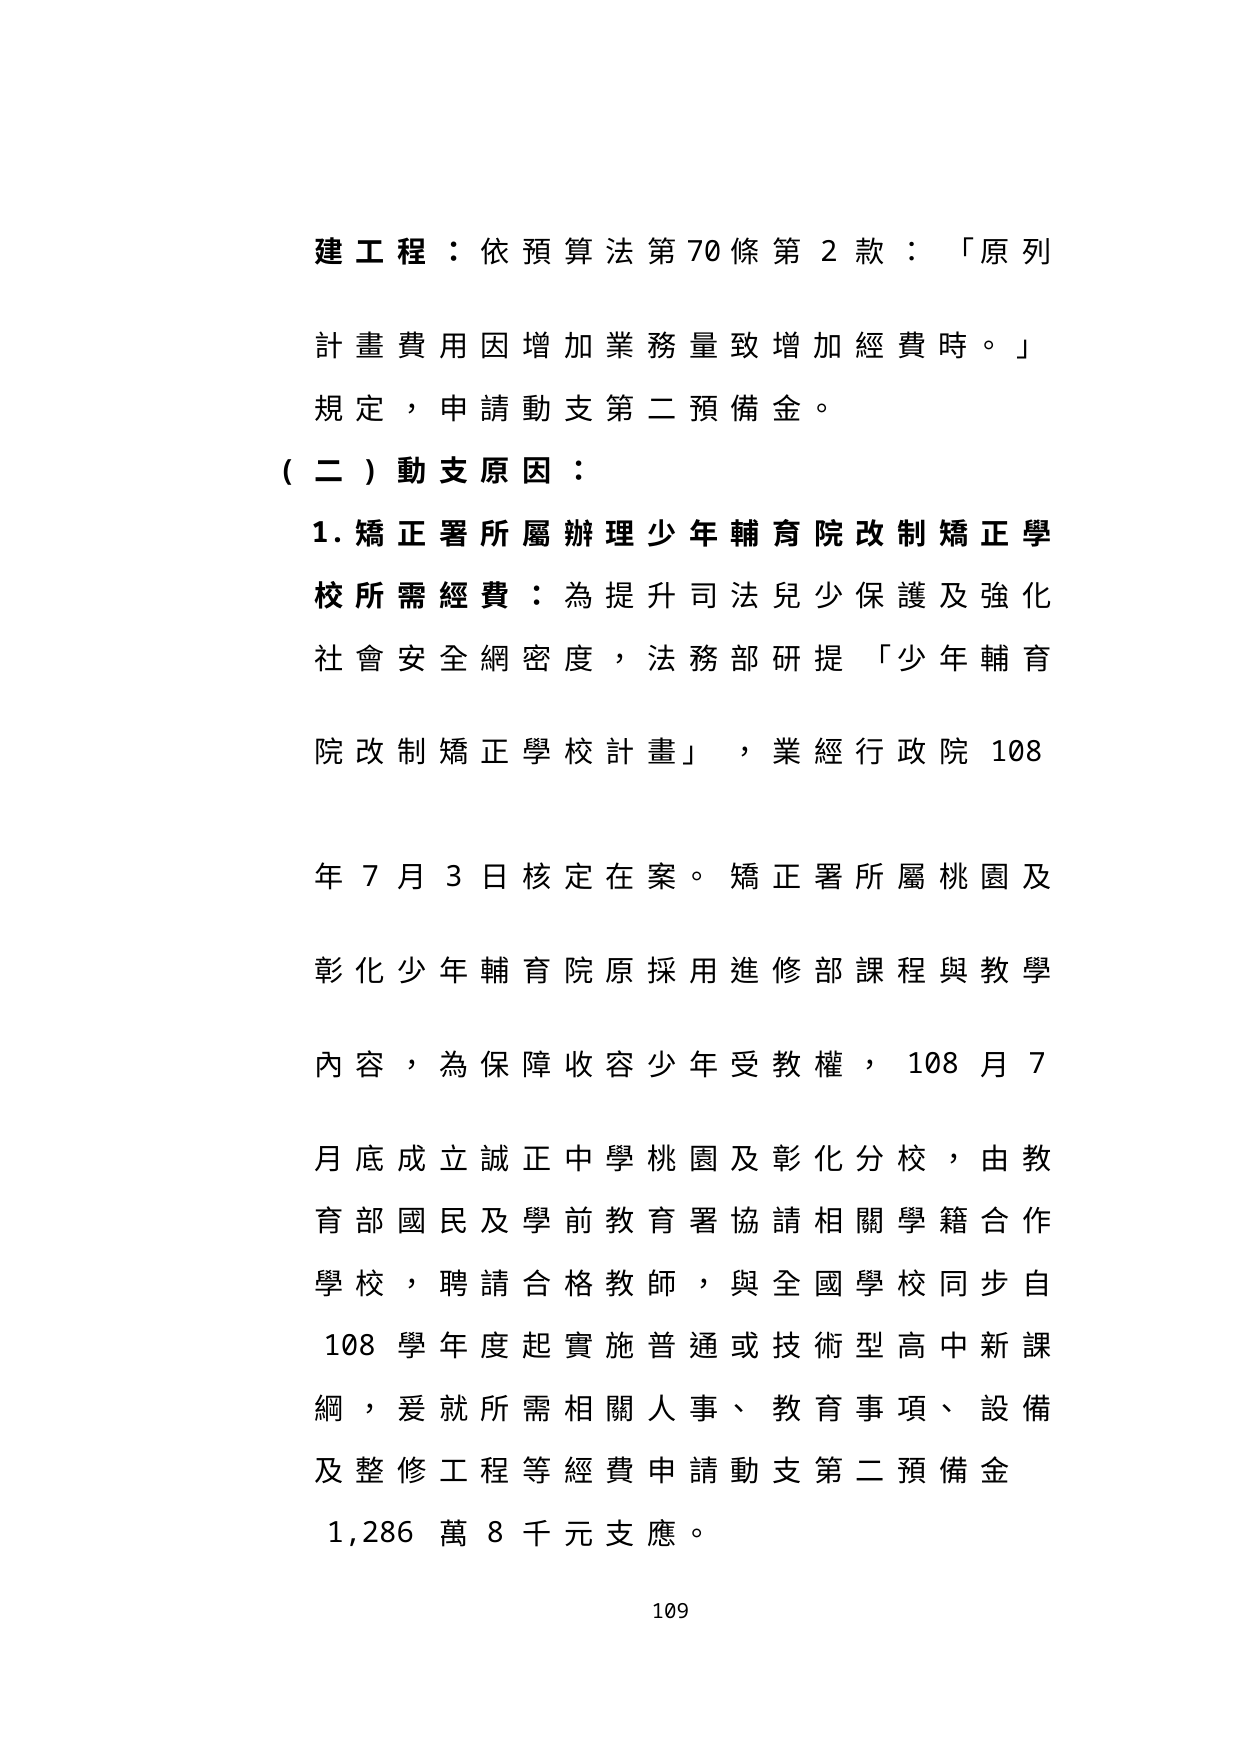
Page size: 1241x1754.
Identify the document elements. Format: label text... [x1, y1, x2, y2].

text (二)動支原因： [242, 427, 1058, 490]
text 1.矯正署所屬辦理少年輔育院改制矯正學校所需經費：為提升司法兒少保護及強化社會安全網密度，法務部研提「少年輔育院改制矯正學校計畫」，業經行政院108年7月3日核定在案。矯正署所屬桃園及彰化少年輔育院原採用進修部課程與教學內容，為保障收容少年受教權，108月7月底成立誠正中學桃園及彰化分校，由教育部國民及學前教育署協請相關學籍合作學校，聘請合格教師，與全國學校同步自108學年度起實施普通或技術型高中新課綱，爰就所需相關人事、教育事項、設備及整修工程等經費申請動支第二預備金1,286萬8千元支應。 [271, 490, 1058, 1552]
text 建工程：依預算法第70條第2款：「原列計畫費用因增加業務量致增加經費時。」規定，申請動支第二預備金。 [271, 177, 1058, 427]
